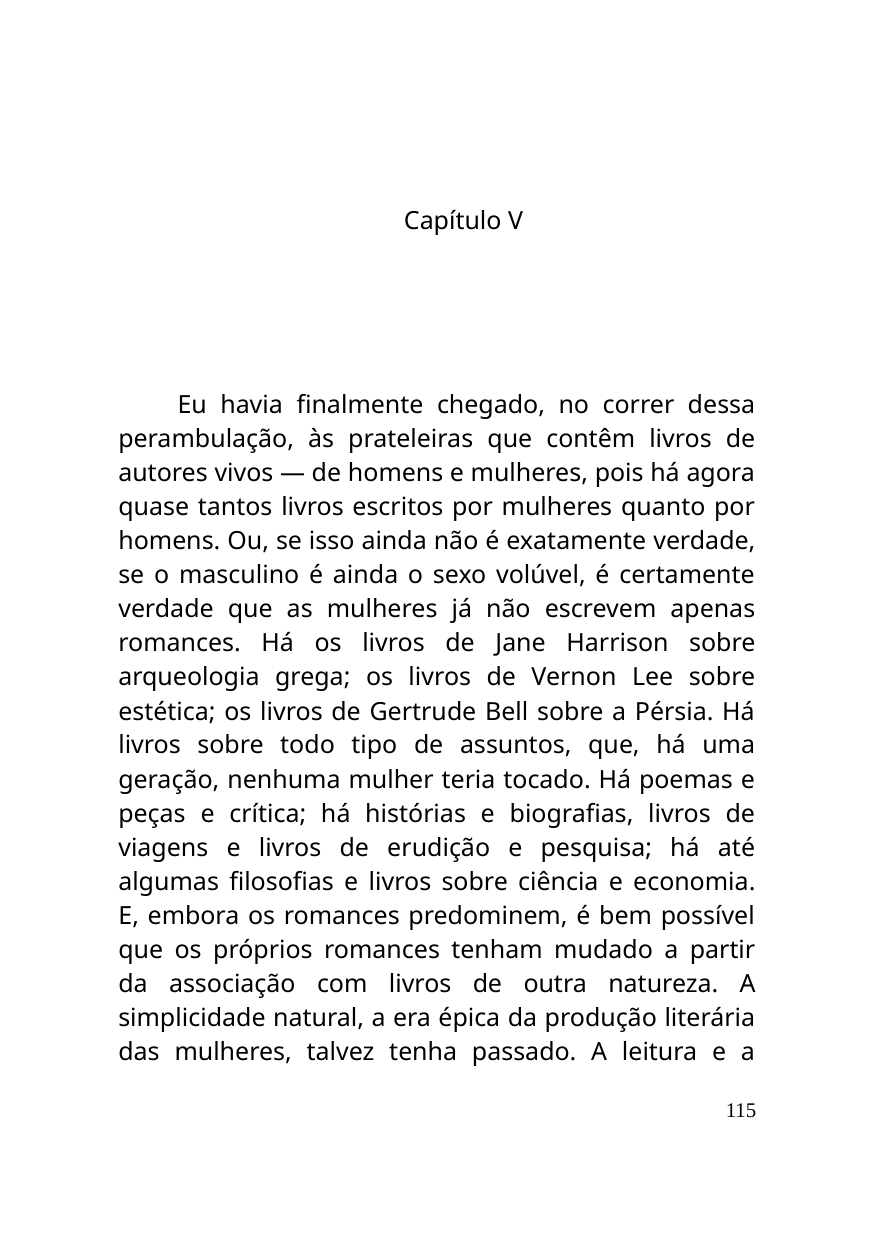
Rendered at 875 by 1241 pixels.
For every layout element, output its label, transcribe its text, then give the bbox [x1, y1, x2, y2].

text Capítulo V [118, 203, 756, 237]
text Eu havia finalmente chegado, no correr dessa perambulação, às prateleiras que contêm livros de autores vivos — de homens e mulheres, pois há agora quase tantos livros escritos por mulheres quanto por homens. Ou, se isso ainda não é exatamente verdade, se o masculino é ainda o sexo volúvel, é certamente verdade que as mulheres já não escrevem apenas romances. Há os livros de Jane Harrison sobre arqueologia grega; os livros de Vernon Lee sobre estética; os livros de Gertrude Bell sobre a Pérsia. Há livros sobre todo tipo de assuntos, que, há uma geração, nenhuma mulher teria tocado. Há poemas e peças e crítica; há histórias e biografias, livros de viagens e livros de erudição e pesquisa; há até algumas filosofias e livros sobre ciência e economia. E, embora os romances predominem, é bem possível que os próprios romances tenham mudado a partir da associação com livros de outra natureza. A simplicidade natural, a era épica da produção literária das mulheres, talvez tenha passado. A leitura e a [118, 387, 756, 1068]
